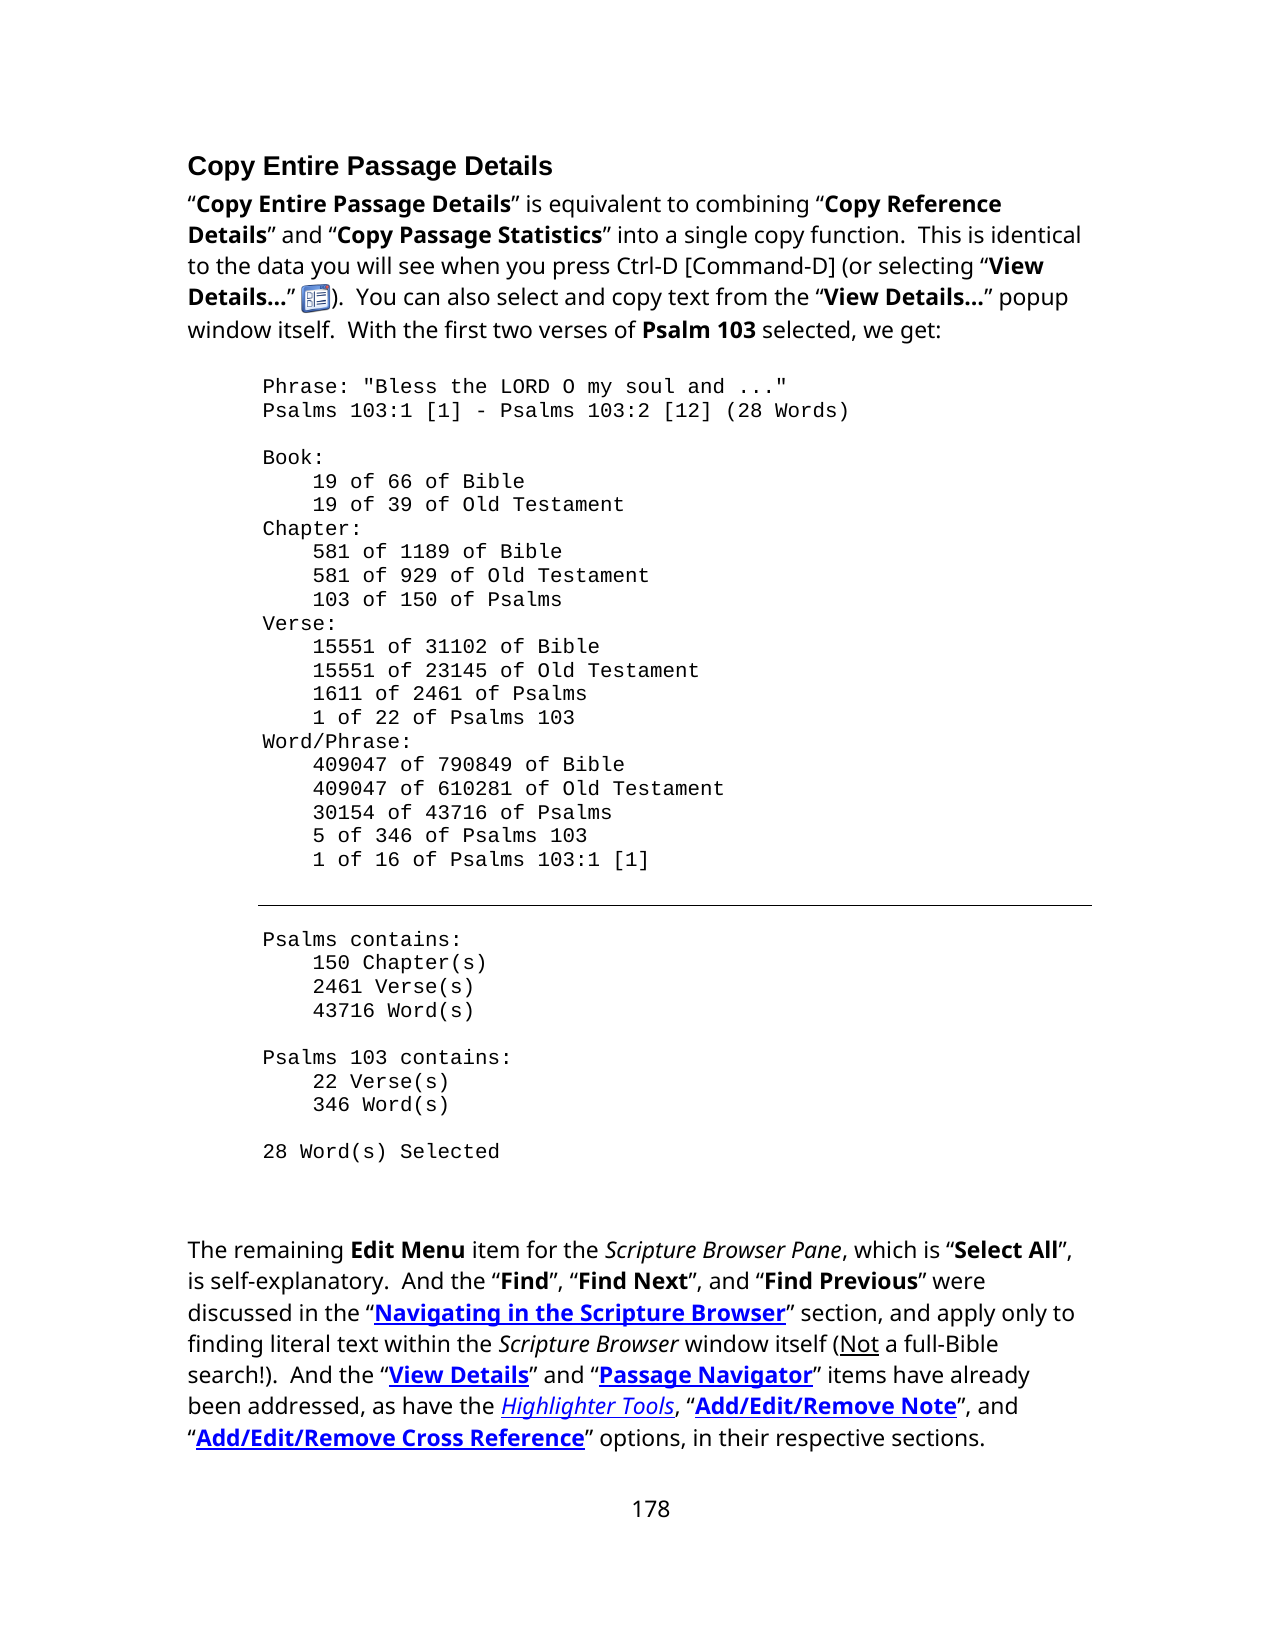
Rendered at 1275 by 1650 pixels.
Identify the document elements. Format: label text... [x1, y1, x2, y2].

text 1611 of 2461 of Psalms [262, 683, 1087, 707]
text Psalms 103:1 [1] - Psalms 103:2 [12] (28 Words) [262, 400, 1087, 423]
text 409047 of 790849 of Bible [262, 754, 1087, 778]
text The remaining Edit Menu item for the Scripture Browser Pane, which is “Select All”, is self-explanatory. And the “Find”, “Find Next”, and “Find Previous” were discussed in the “Navigating in the Scripture Browser” section, and apply only to finding literal text within the Scripture Browser window itself (Not a full-Bible search!). And the “View Details” and “Passage Navigator” items have already been addressed, as have the Highlighter Tools, “Add/Edit/Remove Note”, and “Add/Edit/Remove Cross Reference” options, in their respective sections. [187, 1234, 1087, 1453]
subtitle Copy Entire Passage Details [187, 150, 1087, 181]
text 1 of 22 of Psalms 103 [262, 707, 1087, 731]
text 15551 of 23145 of Old Testament [262, 660, 1087, 683]
text Chapter: [262, 518, 1087, 542]
text 103 of 150 of Psalms [262, 589, 1087, 612]
text 19 of 39 of Old Testament [262, 494, 1087, 518]
text Book: [262, 447, 1087, 471]
text 43716 Word(s) [262, 1000, 1087, 1023]
text 1 of 16 of Psalms 103:1 [1] [262, 849, 1087, 873]
text 15551 of 31102 of Bible [262, 636, 1087, 660]
text 30154 of 43716 of Psalms [262, 802, 1087, 825]
text Verse: [262, 612, 1087, 636]
text 19 of 66 of Bible [262, 471, 1087, 494]
text 28 Word(s) Selected [262, 1142, 1087, 1165]
text Psalms 103 contains: [262, 1047, 1087, 1071]
text 346 Word(s) [262, 1094, 1087, 1118]
text Psalms contains: [262, 929, 1087, 952]
text 5 of 346 of Psalms 103 [262, 825, 1087, 849]
picture [301, 283, 331, 314]
text 581 of 1189 of Bible [262, 542, 1087, 565]
text 22 Verse(s) [262, 1071, 1087, 1094]
text 2461 Verse(s) [262, 976, 1087, 1000]
text 581 of 929 of Old Testament [262, 565, 1087, 589]
text “Copy Entire Passage Details” is equivalent to combining “Copy Reference Details” and “Copy Passage Statistics” into a single copy function. This is identical to the data you will see when you press Ctrl-D [Command-D] (or selecting “View Details…” ). You can also select and copy text from the “View Details…” popup window itself. With the first two verses of Psalm 103 selected, we get: [187, 187, 1087, 345]
text Word/Phrase: [262, 731, 1087, 754]
text 409047 of 610281 of Old Testament [262, 778, 1087, 802]
text Phrase: "Bless the LORD O my soul and ..." [262, 376, 1087, 400]
text 150 Chapter(s) [262, 952, 1087, 976]
